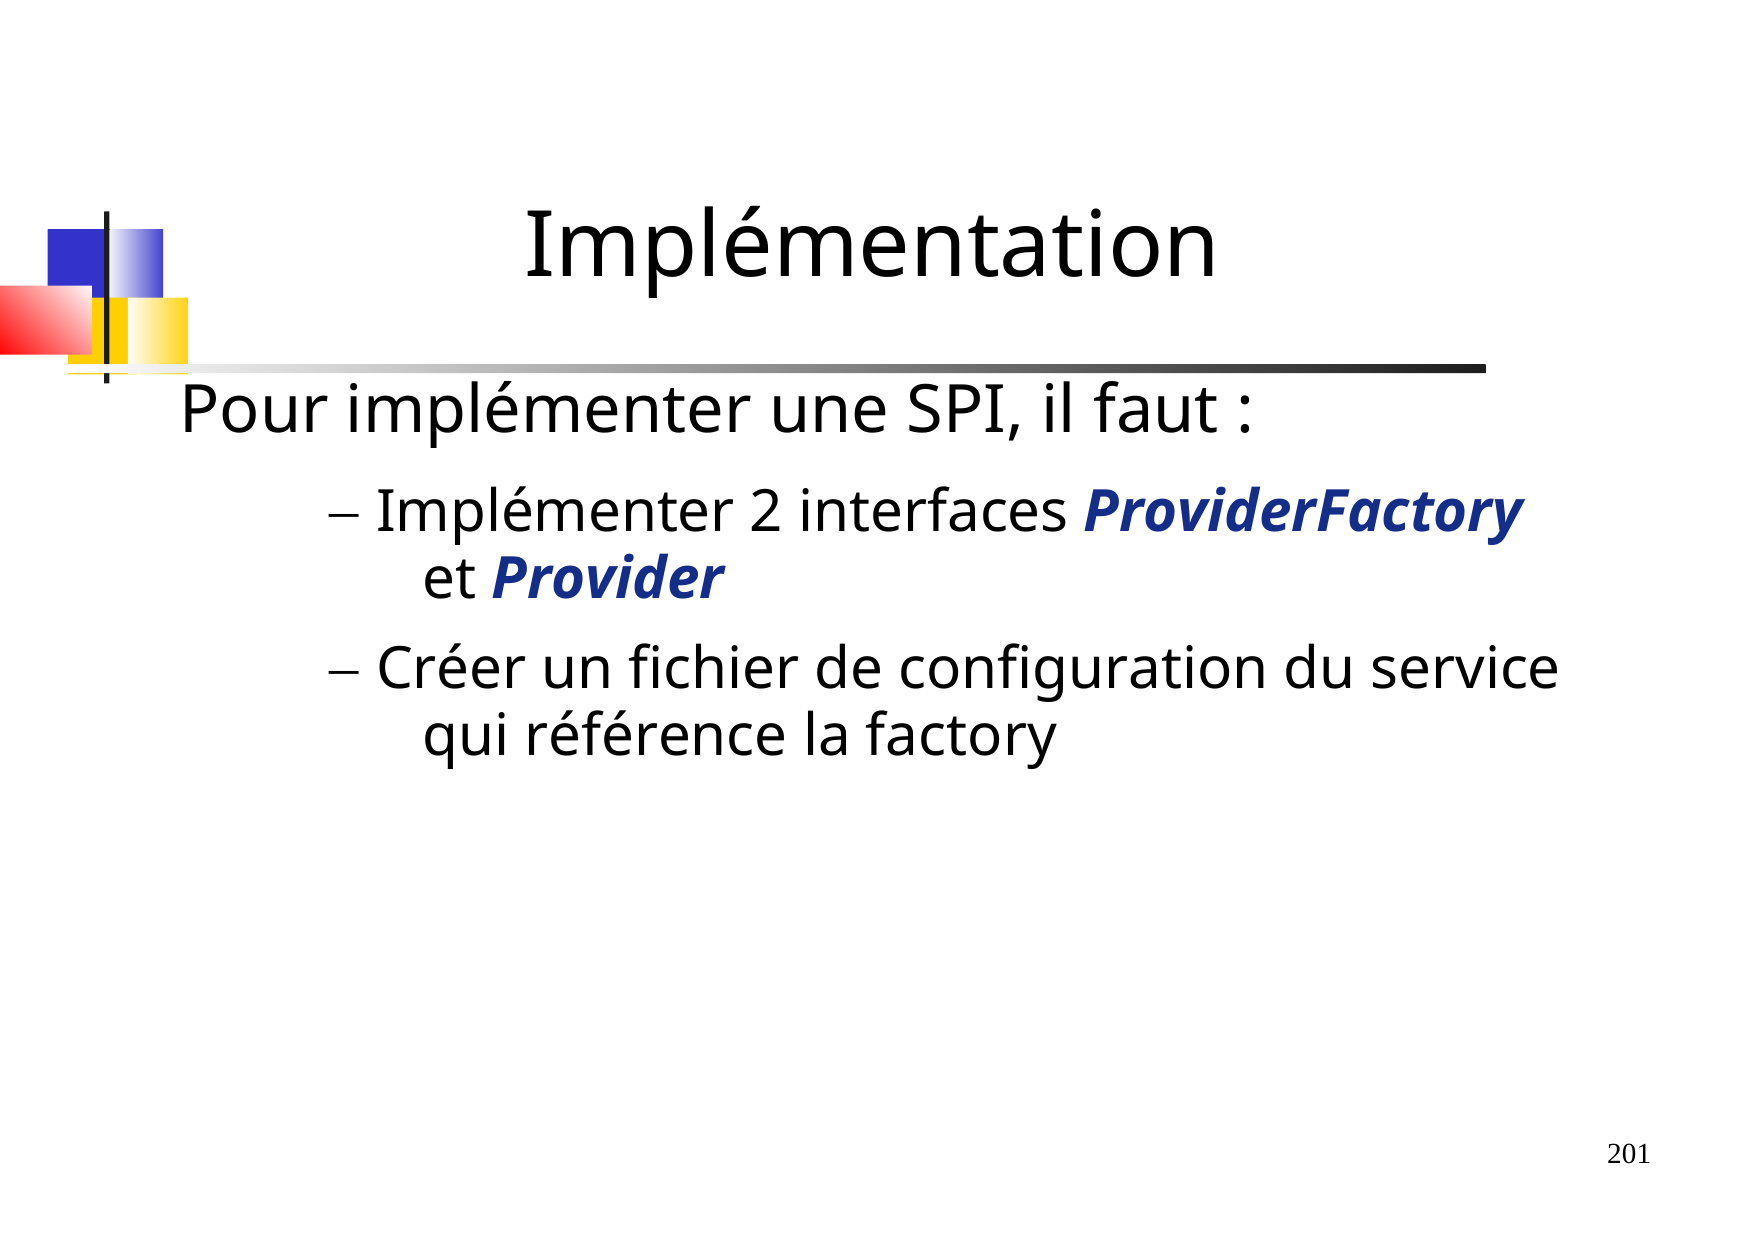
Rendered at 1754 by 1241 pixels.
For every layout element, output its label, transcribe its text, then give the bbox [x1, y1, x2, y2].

list Pour implémenter une SPI, il faut : Implémenter 2 interfaces ProviderFactory et Provider Créer un fichier de configuration du service qui référence la factory [179, 371, 1567, 1091]
title Implémentation [179, 139, 1567, 351]
